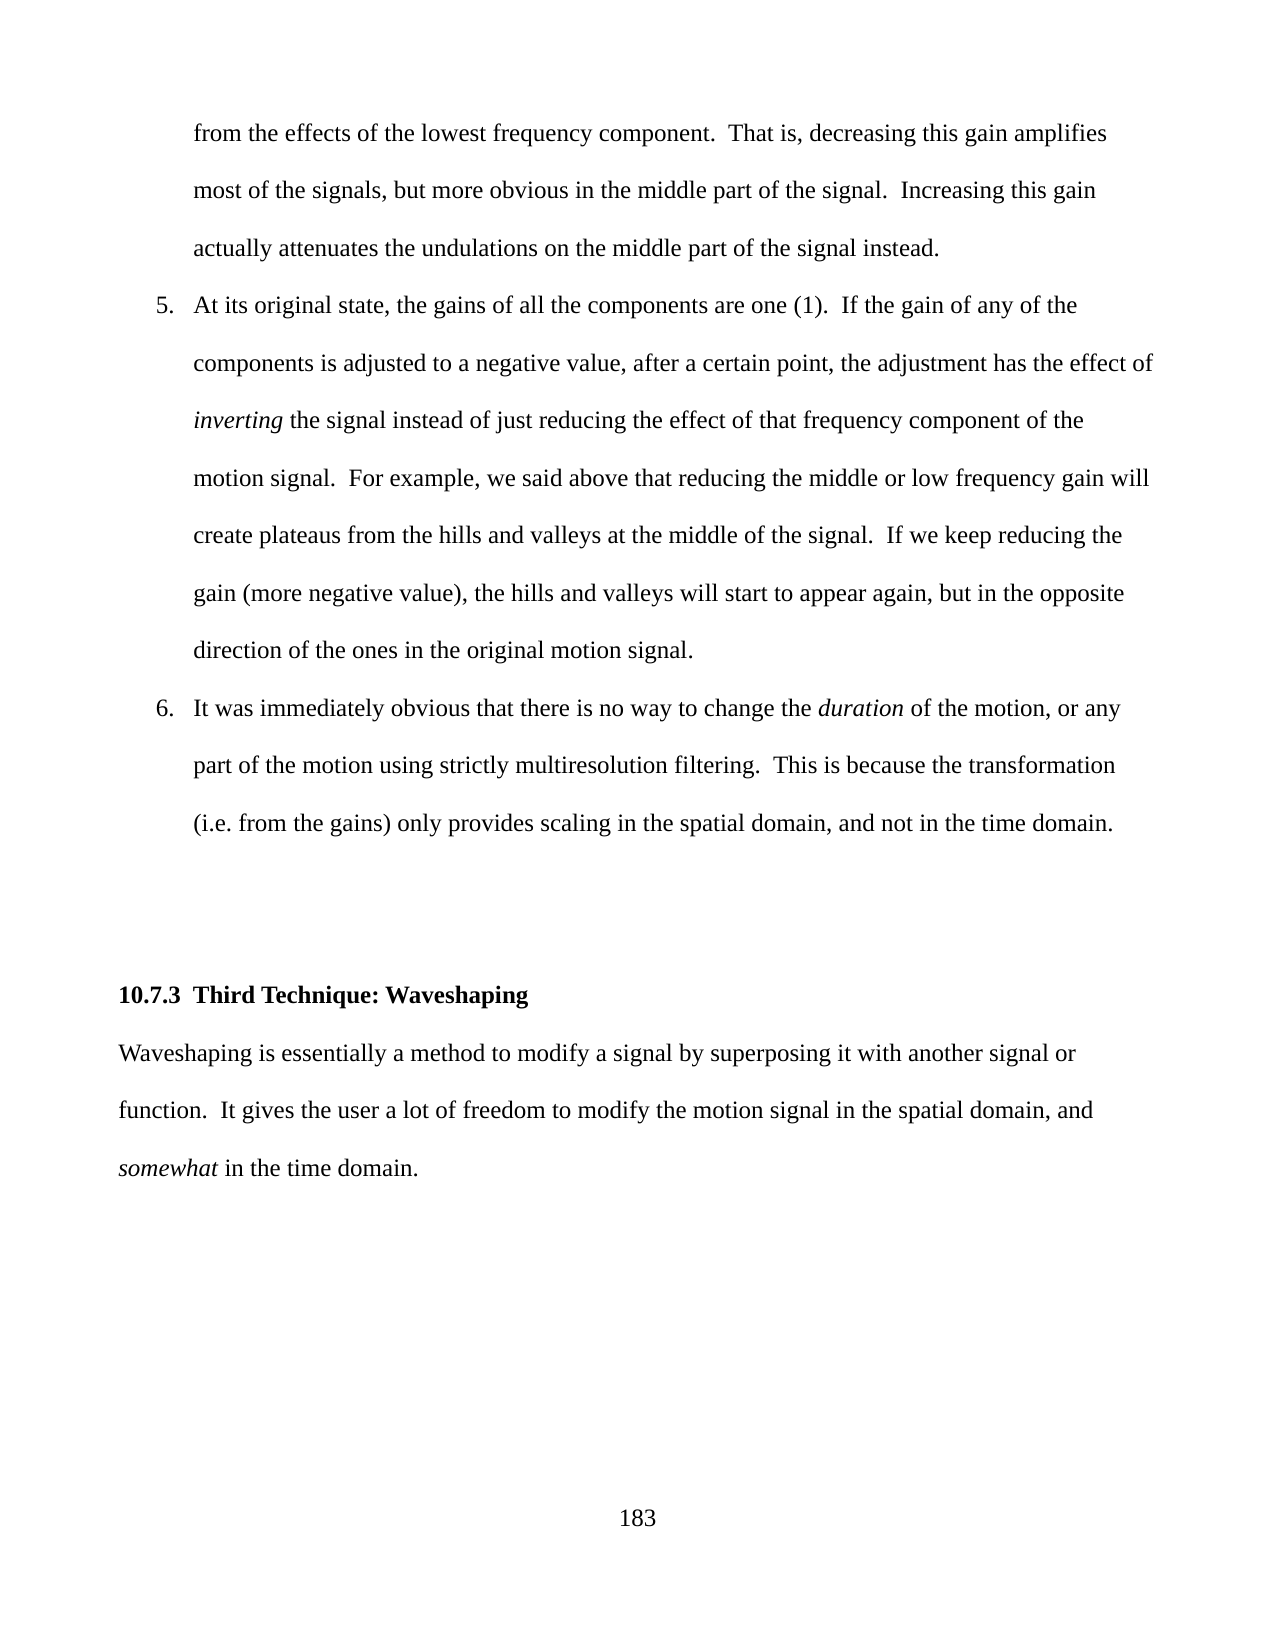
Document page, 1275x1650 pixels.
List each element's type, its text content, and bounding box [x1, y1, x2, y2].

list from the effects of the lowest frequency component. That is, decreasing this gain amplifies most of the signals, but more obvious in the middle part of the signal. Increasing this gain actually attenuates the undulations on the middle part of the signal instead. [156, 118, 1157, 262]
list It was immediately obvious that there is no way to change the duration of the motion, or any part of the motion using strictly multiresolution filtering. This is because the transformation (i.e. from the gains) only provides scaling in the spatial domain, and not in the time domain. [156, 693, 1157, 837]
text Waveshaping is essentially a method to modify a signal by superposing it with another signal or function. It gives the user a lot of freedom to modify the motion signal in the spatial domain, and somewhat in the time domain. [118, 1038, 1157, 1182]
text 10.7.3 Third Technique: Waveshaping [118, 981, 1157, 1009]
list At its original state, the gains of all the components are one (1). If the gain of any of the components is adjusted to a negative value, after a certain point, the adjustment has the effect of inverting the signal instead of just reducing the effect of that frequency component of the motion signal. For example, we said above that reducing the middle or low frequency gain will create plateaus from the hills and valleys at the middle of the signal. If we keep reducing the gain (more negative value), the hills and valleys will start to appear again, but in the opposite direction of the ones in the original motion signal. [156, 291, 1157, 664]
